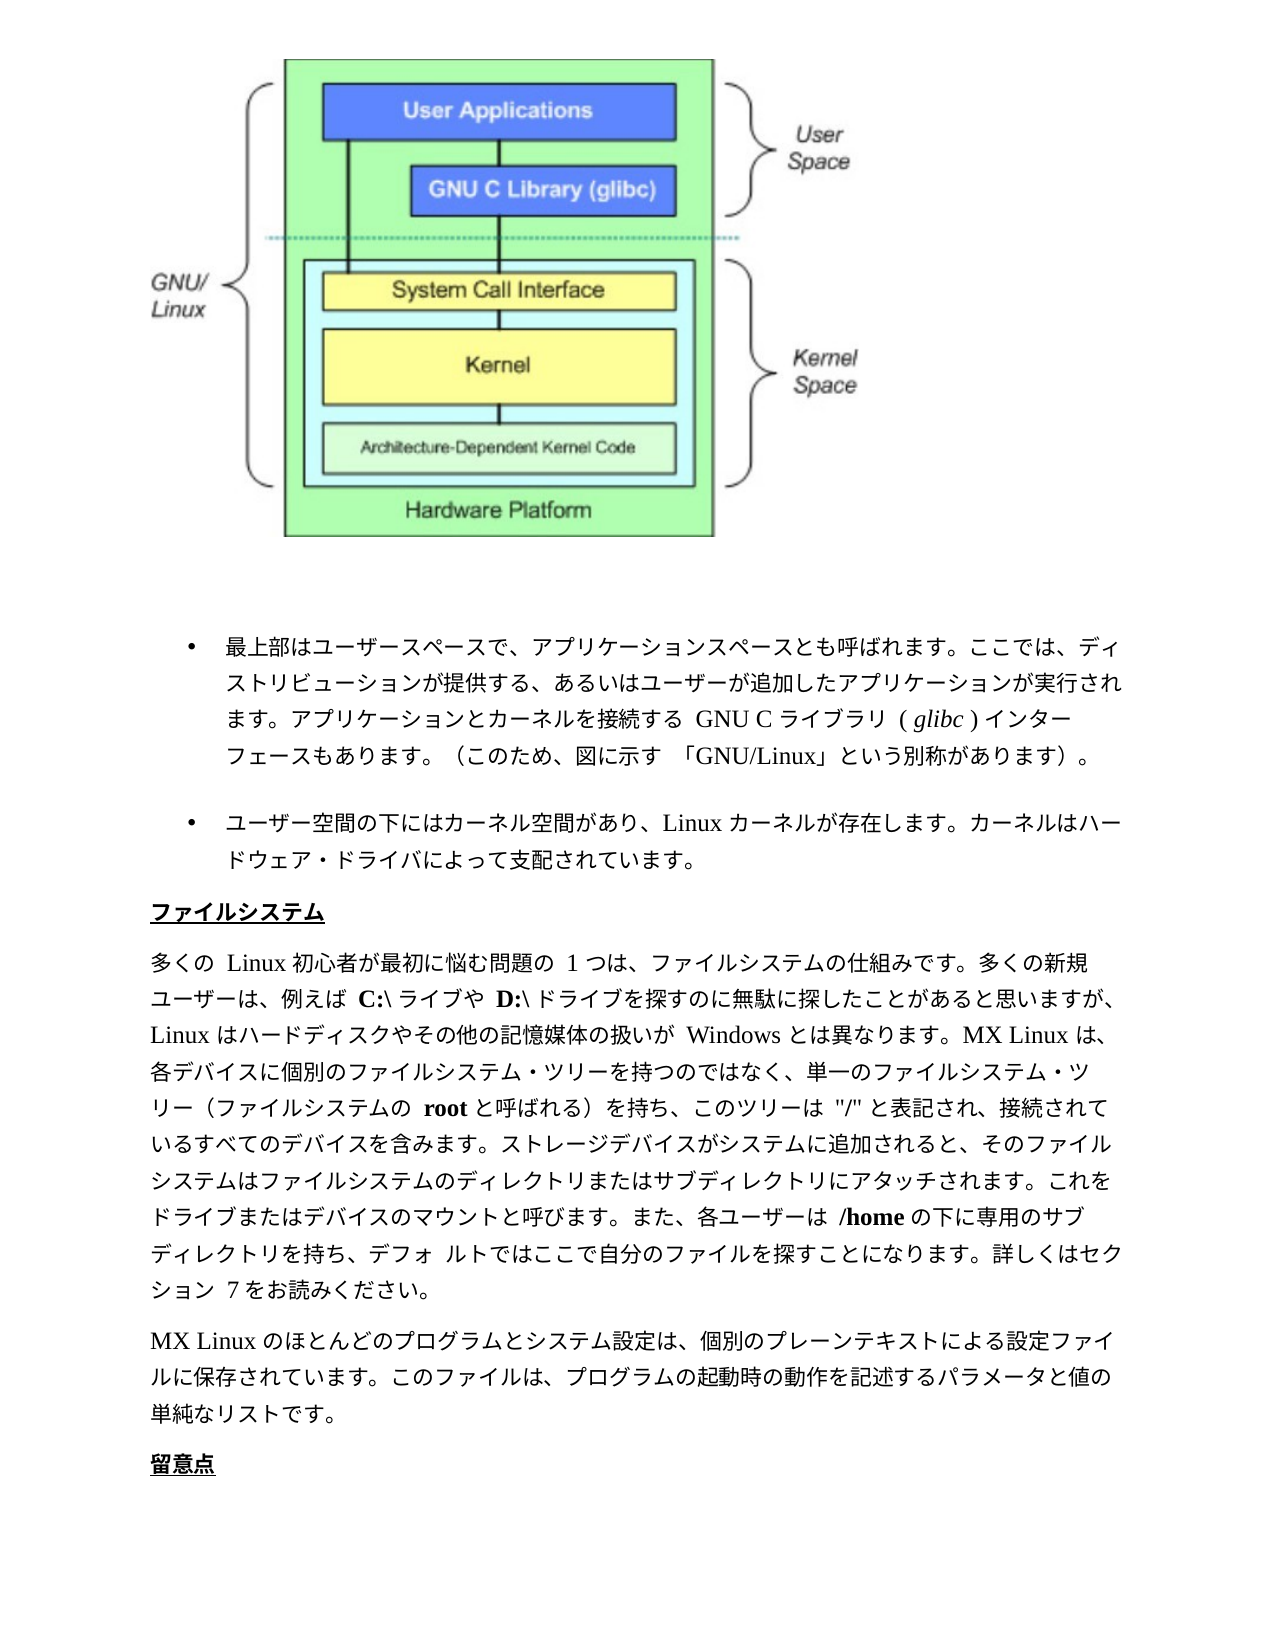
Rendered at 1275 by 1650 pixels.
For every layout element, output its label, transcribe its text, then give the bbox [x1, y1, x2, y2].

text 多くの Linux 初心者が最初に悩む問題の 1 つは、ファイルシステムの仕組みです。多くの新規ユーザーは、例えば C:\ ライブや D:\ ドライブを探すのに無駄に探したことがあると思いますが、Linux はハードディスクやその他の記憶媒体の扱いが Windows とは異なります。MX Linux は、各デバイスに個別のファイルシステム・ツリーを持つのではなく、単一のファイルシステム・ツリー（ファイルシステムの root と呼ばれる）を持ち、このツリーは "/" と表記され、接続されているすべてのデバイスを含みます。ストレージデバイスがシステムに追加されると、そのファイルシステムはファイルシステムのディレクトリまたはサブディレクトリにアタッチされます。これをドライブまたはデバイスのマウントと呼びます。また、各ユーザーは /home の下に専用のサブディレクトリを持ち、デフォ ルトではここで自分のファイルを探すことになります。詳しくはセクション 7をお読みください。 [150, 946, 1125, 1304]
list 最上部はユーザースペースで、アプリケーションスペースとも呼ばれます。ここでは、ディストリビューションが提供する、あるいはユーザーが追加したアプリケーションが実行されます。アプリケーションとカーネルを接続する GNU C ライブラリ ( glibc ) インターフェースもあります。（このため、図に示す 「GNU/Linux」という別称があります）。 [187, 630, 1125, 771]
text MX Linux のほとんどのプログラムとシステム設定は、個別のプレーンテキストによる設定ファイルに保存されています。このファイルは、プログラムの起動時の動作を記述するパラメータと値の単純なリストです。 [150, 1324, 1125, 1428]
list ユーザー空間の下にはカーネル空間があり、Linux カーネルが存在します。カーネルはハードウェア・ドライバによって支配されています。 [187, 806, 1125, 874]
text 留意点 [150, 1447, 1125, 1479]
picture [150, 59, 859, 537]
text ファイルシステム [150, 895, 1125, 926]
